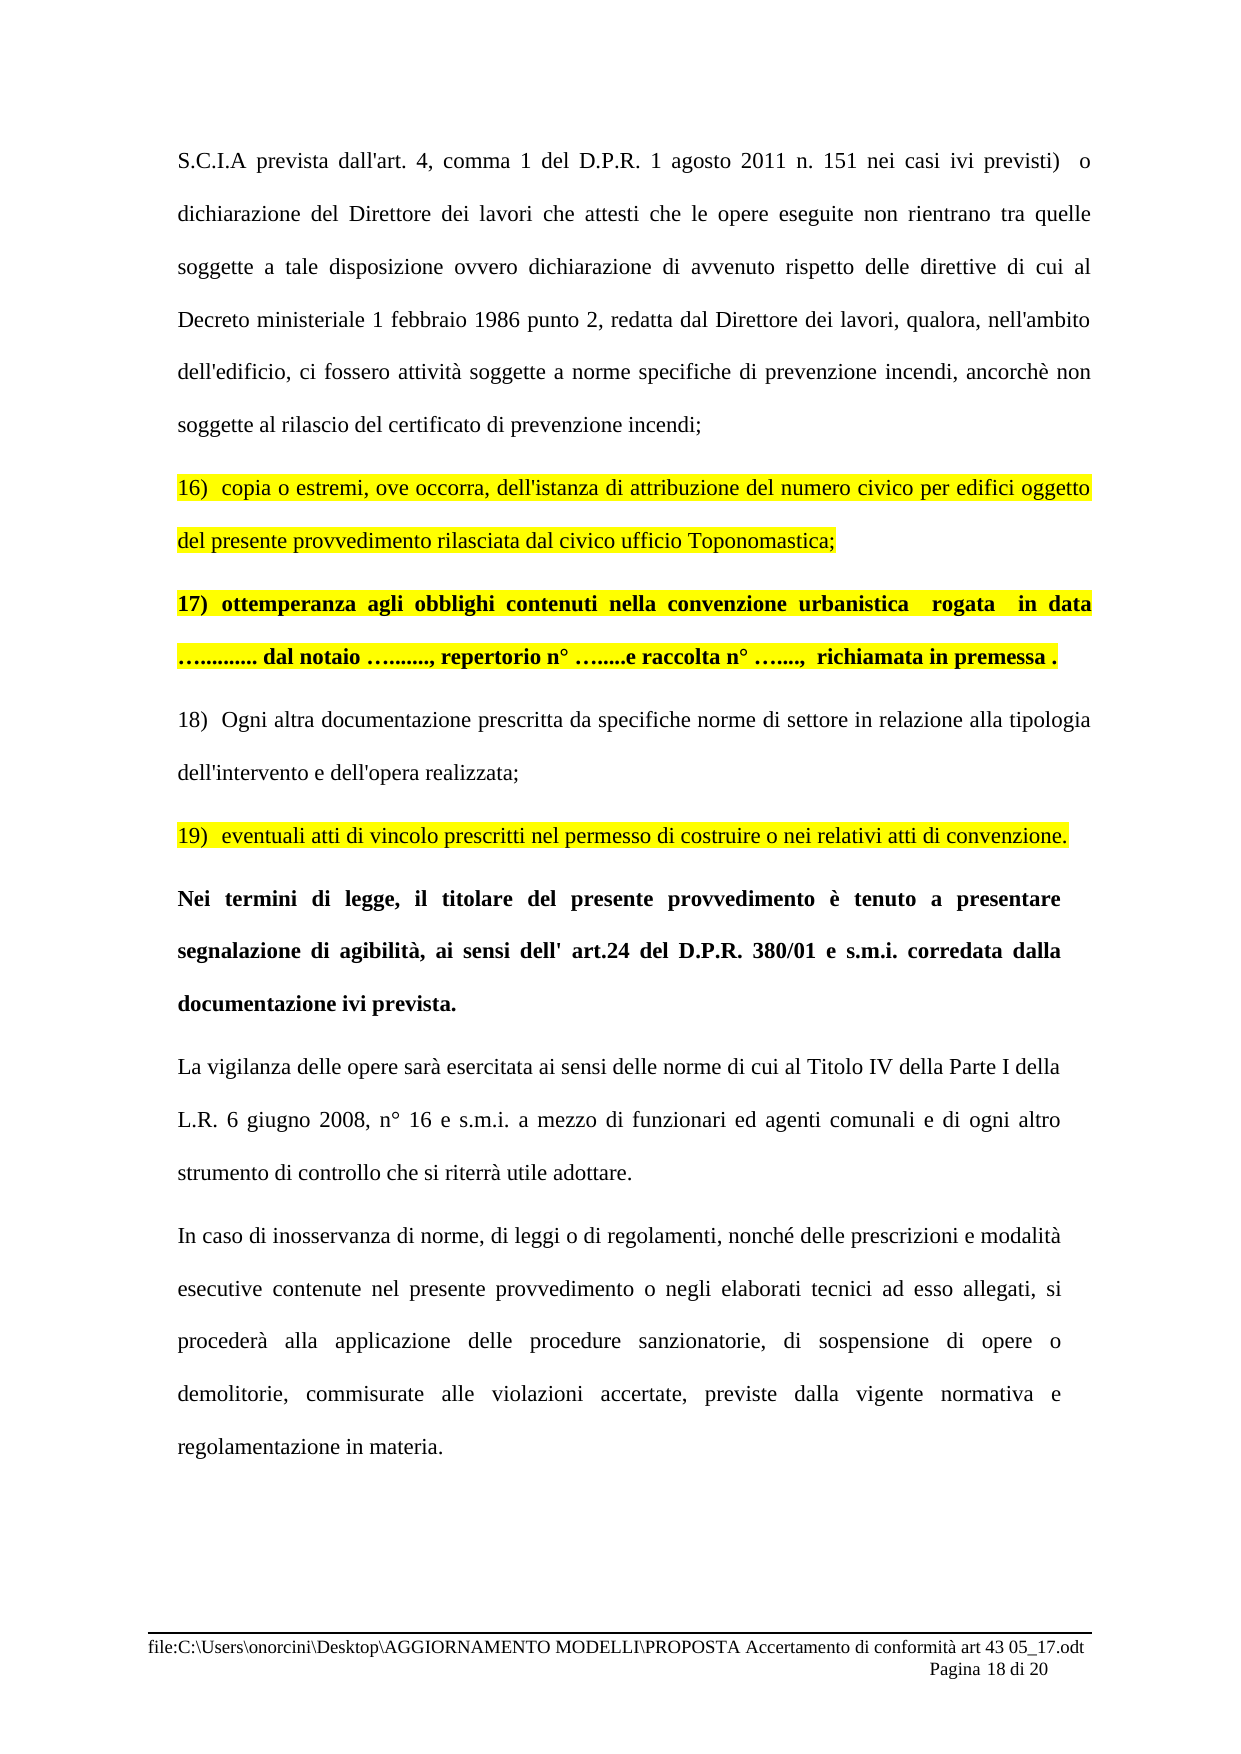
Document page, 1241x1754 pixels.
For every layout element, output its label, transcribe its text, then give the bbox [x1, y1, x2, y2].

list Ogni altra documentazione prescritta da specifiche norme di settore in relazione alla tipologia dell'intervento e dell'opera realizzata; [177, 706, 1092, 785]
list S.C.I.A prevista dall'art. 4, comma 1 del D.P.R. 1 agosto 2011 n. 151 nei casi ivi previsti) o dichiarazione del Direttore dei lavori che attesti che le opere eseguite non rientrano tra quelle soggette a tale disposizione ovvero dichiarazione di avvenuto rispetto delle direttive di cui al Decreto ministeriale 1 febbraio 1986 punto 2, redatta dal Direttore dei lavori, qualora, nell'ambito dell'edificio, ci fossero attività soggette a norme specifiche di prevenzione incendi, ancorchè non soggette al rilascio del certificato di prevenzione incendi; [177, 148, 1092, 437]
list Nei termini di legge, il titolare del presente provvedimento è tenuto a presentare segnalazione di agibilità, ai sensi dell' art.24 del D.P.R. 380/01 e s.m.i. corredata dalla documentazione ivi prevista. [177, 885, 1063, 1017]
text La vigilanza delle opere sarà esercitata ai sensi delle norme di cui al Titolo IV della Parte I della L.R. 6 giugno 2008, n° 16 e s.m.i. a mezzo di funzionari ed agenti comunali e di ogni altro strumento di controllo che si riterrà utile adottare. [177, 1053, 1063, 1185]
text In caso di inosservanza di norme, di leggi o di regolamenti, nonché delle prescrizioni e modalità esecutive contenute nel presente provvedimento o negli elaborati tecnici ad esso allegati, si procederà alla applicazione delle procedure sanzionatorie, di sospensione di opere o demolitorie, commisurate alle violazioni accertate, previste dalla vigente normativa e regolamentazione in materia. [177, 1222, 1063, 1459]
list ottemperanza agli obblighi contenuti nella convenzione urbanistica rogata in data ….......... dal notaio …......., repertorio n° ….....e raccolta n° …...., richiamata in premessa . [177, 590, 1092, 669]
list eventuali atti di vincolo prescritti nel permesso di costruire o nei relativi atti di convenzione. [177, 822, 1092, 848]
list copia o estremi, ove occorra, dell'istanza di attribuzione del numero civico per edifici oggetto del presente provvedimento rilasciata dal civico ufficio Toponomastica; [177, 474, 1092, 553]
